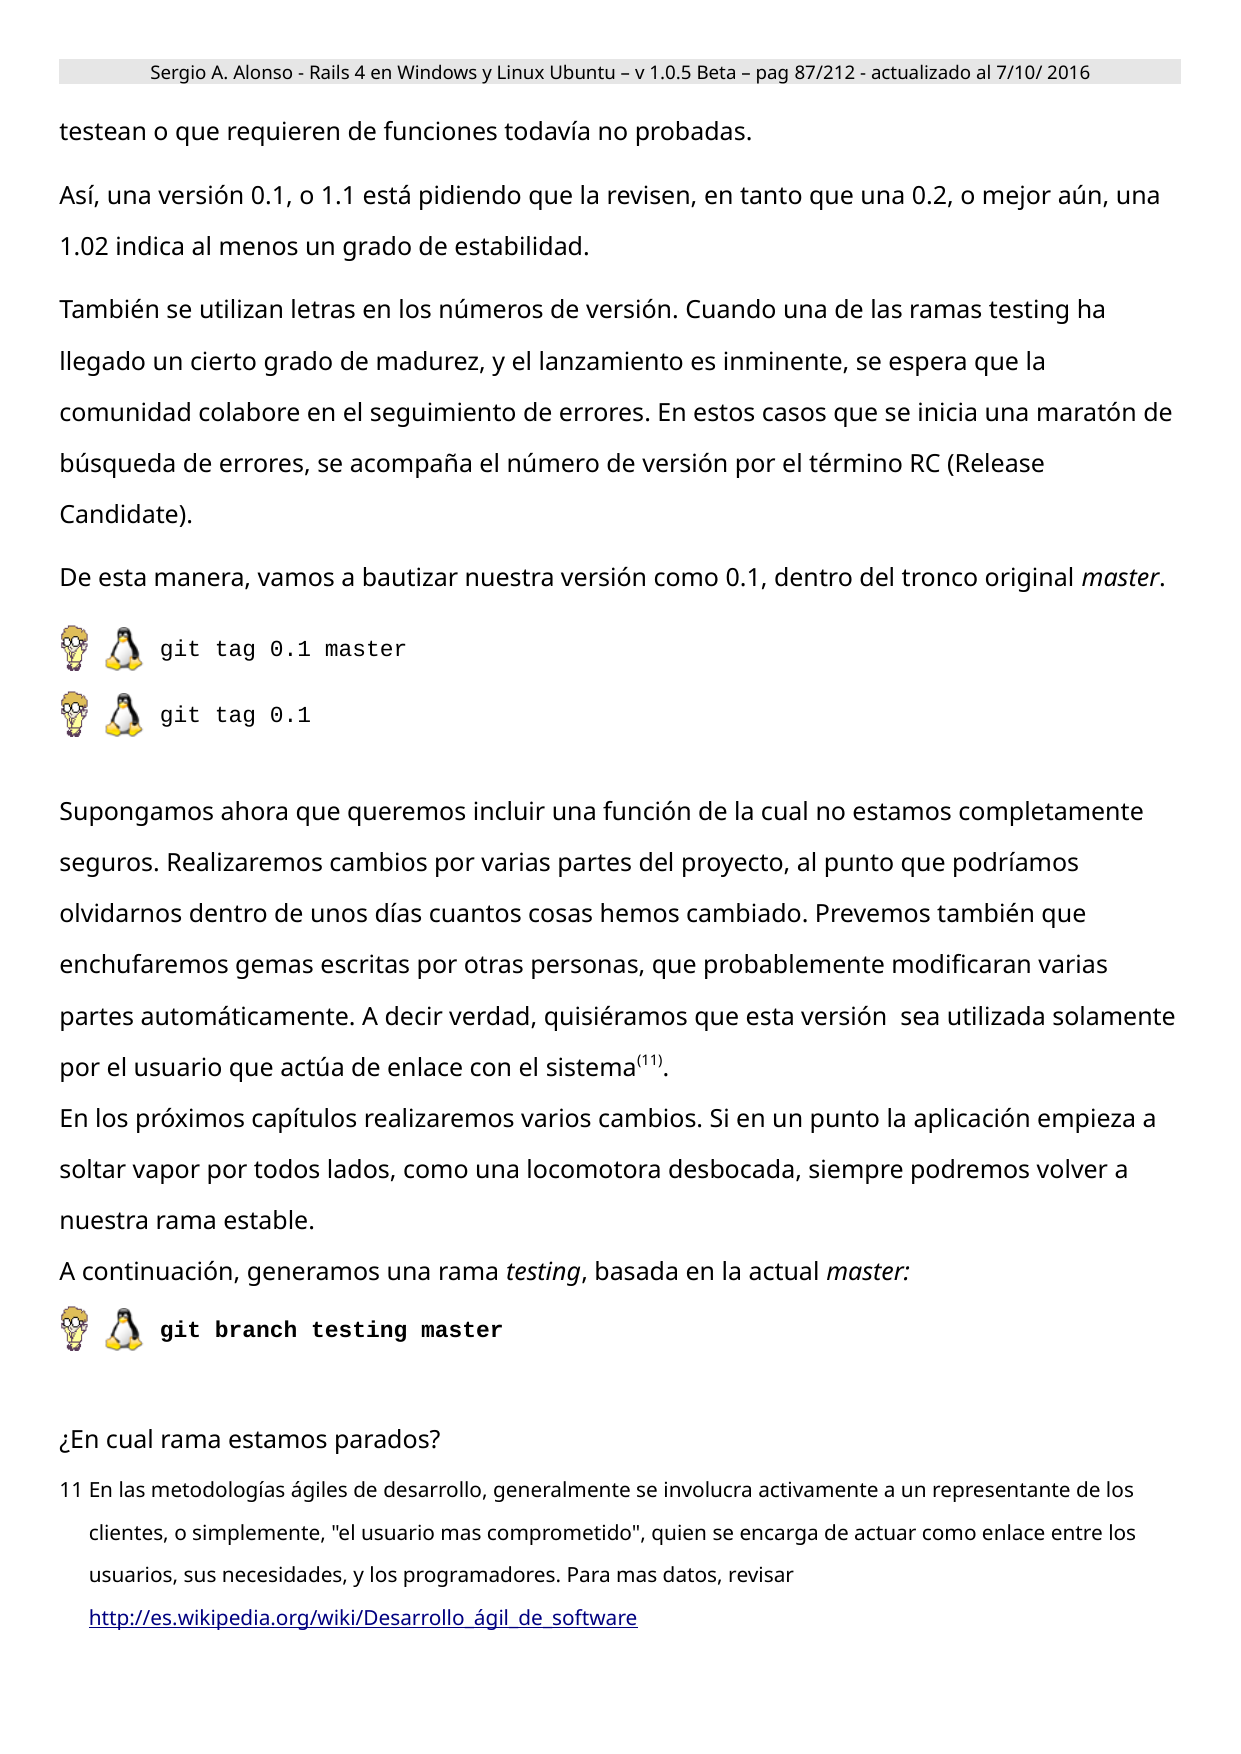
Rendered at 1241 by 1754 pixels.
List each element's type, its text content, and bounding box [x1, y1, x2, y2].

picture [59, 689, 90, 737]
text También se utilizan letras en los números de versión. Cuando una de las ramas testing ha llegado un cierto grado de madurez, y el lanzamiento es inminente, se espera que la comunidad colabore en el seguimiento de errores. En estos casos que se inicia una maratón de búsqueda de errores, se acompaña el número de versión por el término RC (Release Candidate). [59, 292, 1181, 530]
picture [59, 1304, 90, 1351]
text git tag 0.1 [59, 689, 1181, 743]
text git branch testing master [59, 1304, 1181, 1358]
picture [103, 1308, 146, 1351]
picture [103, 693, 146, 737]
picture [103, 627, 146, 671]
text ¿En cual rama estamos parados? [59, 1421, 1181, 1456]
text En las metodologías ágiles de desarrollo, generalmente se involucra activamente a un representante de los clientes, o simplemente, "el usuario mas comprometido", quien se encarga de actuar como enlace entre los usuarios, sus necesidades, y los programadores. Para mas datos, revisar http://es.wikipedia.org/wiki/Desarrollo_ágil_de_software [59, 1475, 1181, 1631]
text git tag 0.1 master [59, 623, 1181, 677]
picture [59, 623, 90, 671]
text En los próximos capítulos realizaremos varios cambios. Si en un punto la aplicación empieza a soltar vapor por todos lados, como una locomotora desbocada, siempre podremos volver a nuestra rama estable. [59, 1100, 1181, 1236]
text De esta manera, vamos a bautizar nuestra versión como 0.1, dentro del tronco original master. [59, 560, 1181, 594]
text testean o que requieren de funciones todavía no probadas. [59, 114, 1181, 148]
text Supongamos ahora que queremos incluir una función de la cual no estamos completamente seguros. Realizaremos cambios por varias partes del proyecto, al punto que podríamos olvidarnos dentro de unos días cuantos cosas hemos cambiado. Prevemos también que enchufaremos gemas escritas por otras personas, que probablemente modificaran varias partes automáticamente. A decir verdad, quisiéramos que esta versión sea utilizada solamente por el usuario que actúa de enlace con el sistema(). [59, 794, 1181, 1083]
text A continuación, generamos una rama testing, basada en la actual master: [59, 1253, 1181, 1287]
text Así, una versión 0.1, o 1.1 está pidiendo que la revisen, en tanto que una 0.2, o mejor aún, una 1.02 indica al menos un grado de estabilidad. [59, 178, 1181, 263]
